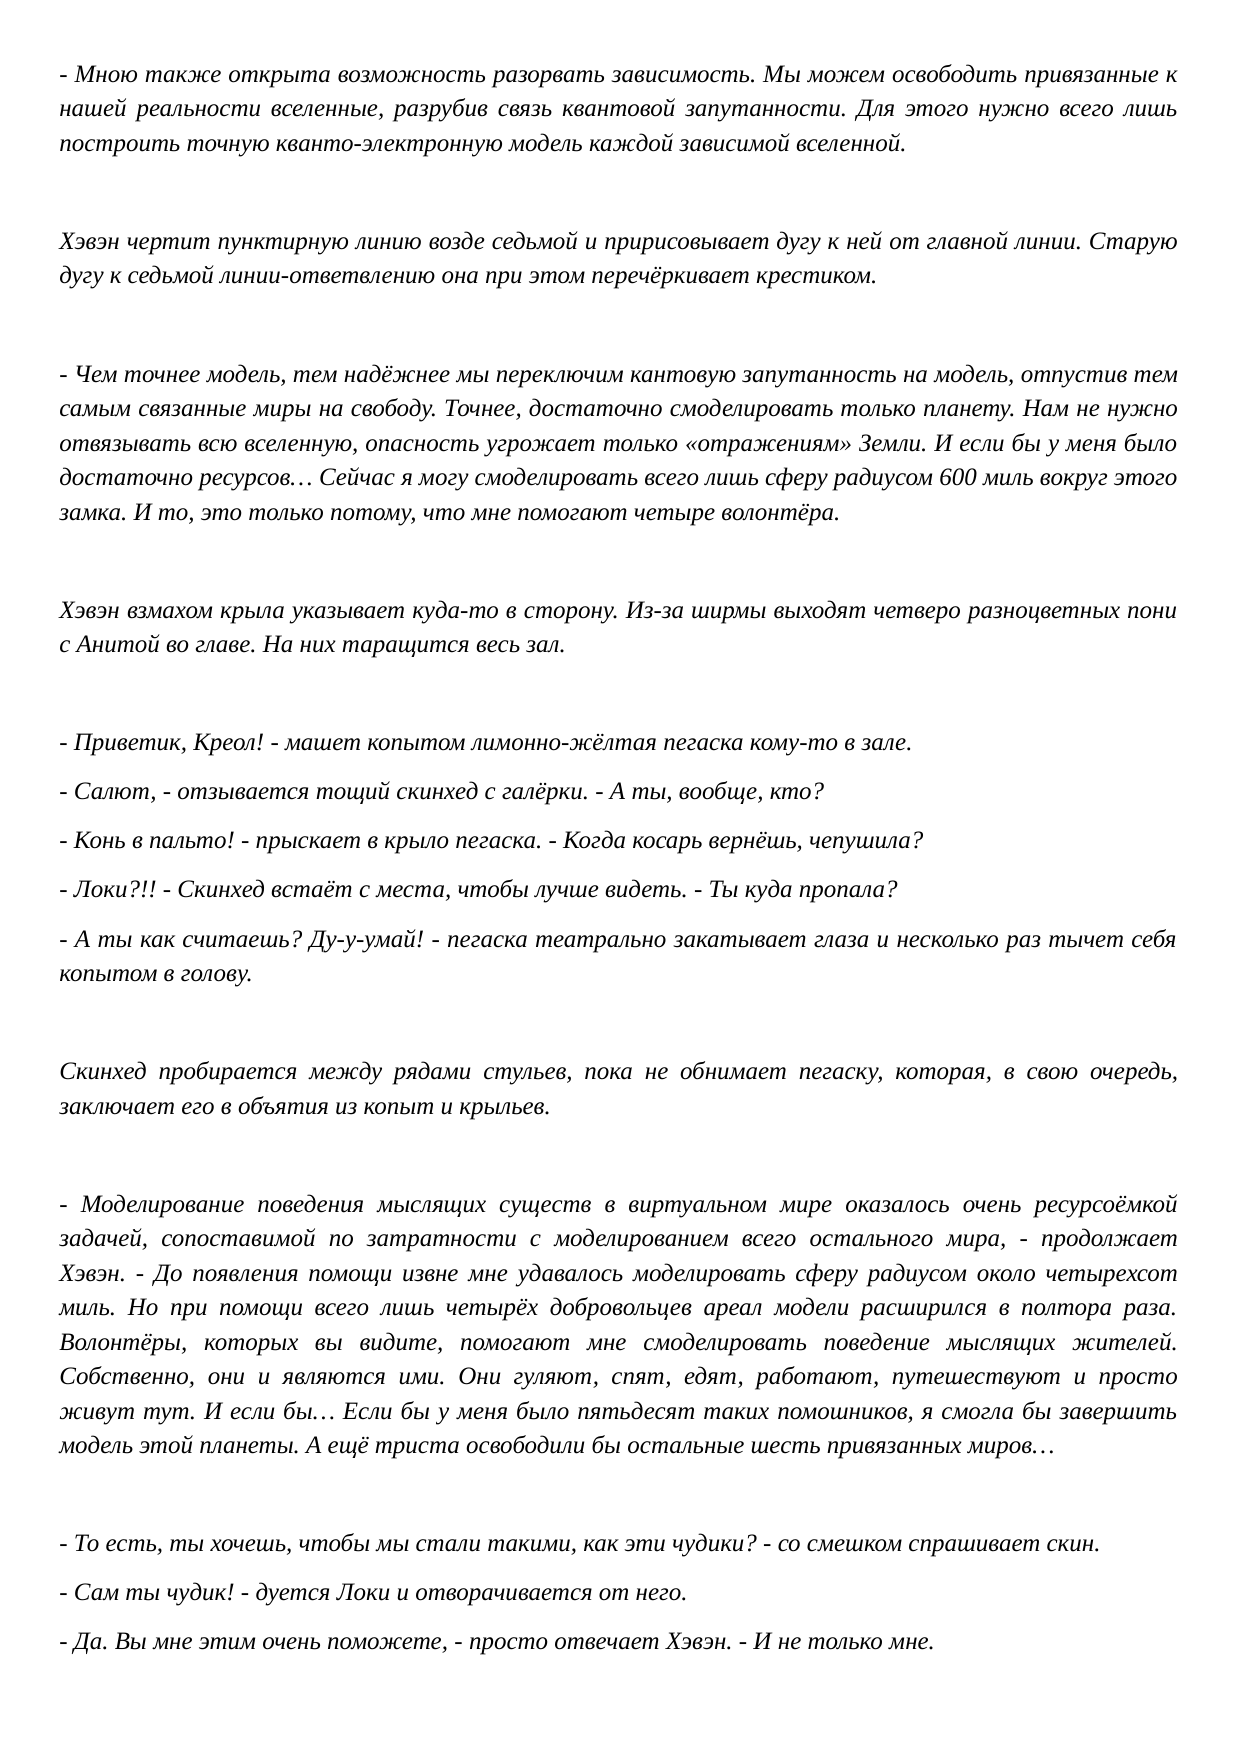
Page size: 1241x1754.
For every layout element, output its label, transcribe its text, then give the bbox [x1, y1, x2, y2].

text - Чем точнее модель, тем надёжнее мы переключим кантовую запутанность на модель, отпустив тем самым связанные миры на свободу. Точнее, достаточно смоделировать только планету. Нам не нужно отвязывать всю вселенную, опасность угрожает только «отражениям» Земли. И если бы у меня было достаточно ресурсов… Сейчас я могу смоделировать всего лишь сферу радиусом 600 миль вокруг этого замка. И то, это только потому, что мне помогают четыре волонтёра. [59, 359, 1181, 525]
text Хэвэн взмахом крыла указывает куда-то в сторону. Из-за ширмы выходят четверо разноцветных пони с Анитой во главе. На них таращится весь зал. [59, 595, 1181, 658]
text - То есть, ты хочешь, чтобы мы стали такими, как эти чудики? - со смешком спрашивает скин. [59, 1528, 1181, 1557]
text - Приветик, Креол! - машет копытом лимонно-жёлтая пегаска кому-то в зале. [59, 727, 1181, 756]
text - Мною также открыта возможность разорвать зависимость. Мы можем освободить привязанные к нашей реальности вселенные, разрубив связь квантовой запутанности. Для этого нужно всего лишь построить точную кванто-электронную модель каждой зависимой вселенной. [59, 59, 1181, 157]
text - Да. Вы мне этим очень поможете, - просто отвечает Хэвэн. - И не только мне. [59, 1626, 1181, 1655]
text - Салют, - отзывается тощий скинхед с галёрки. - А ты, вообще, кто? [59, 776, 1181, 805]
text - Локи?!! - Скинхед встаёт с места, чтобы лучше видеть. - Ты куда пропала? [59, 874, 1181, 903]
text - Конь в пальто! - прыскает в крыло пегаска. - Когда косарь вернёшь, чепушила? [59, 826, 1181, 854]
text - Моделирование поведения мыслящих существ в виртуальном мире оказалось очень ресурсоёмкой задачей, сопоставимой по затратности с моделированием всего остального мира, - продолжает Хэвэн. - До появления помощи извне мне удавалось моделировать сферу радиусом около четырехсот миль. Но при помощи всего лишь четырёх добровольцев ареал модели расширился в полтора раза. Волонтёры, которых вы видите, помогают мне смоделировать поведение мыслящих жителей. Собственно, они и являются ими. Они гуляют, спят, едят, работают, путешествуют и просто живут тут. И если бы… Если бы у меня было пятьдесят таких помошников, я смогла бы завершить модель этой планеты. А ещё триста освободили бы остальные шесть привязанных миров… [59, 1189, 1181, 1459]
text - Сам ты чудик! - дуется Локи и отворачивается от него. [59, 1577, 1181, 1606]
text Скинхед пробирается между рядами стульев, пока не обнимает пегаску, которая, в свою очередь, заключает его в объятия из копыт и крыльев. [59, 1056, 1181, 1119]
text - А ты как считаешь? Ду-у-умай! - пегаска театрально закатывает глаза и несколько раз тычет себя копытом в голову. [59, 924, 1181, 987]
text Хэвэн чертит пунктирную линию возде седьмой и пририсовывает дугу к ней от главной линии. Старую дугу к седьмой линии-ответвлению она при этом перечёркивает крестиком. [59, 226, 1181, 289]
